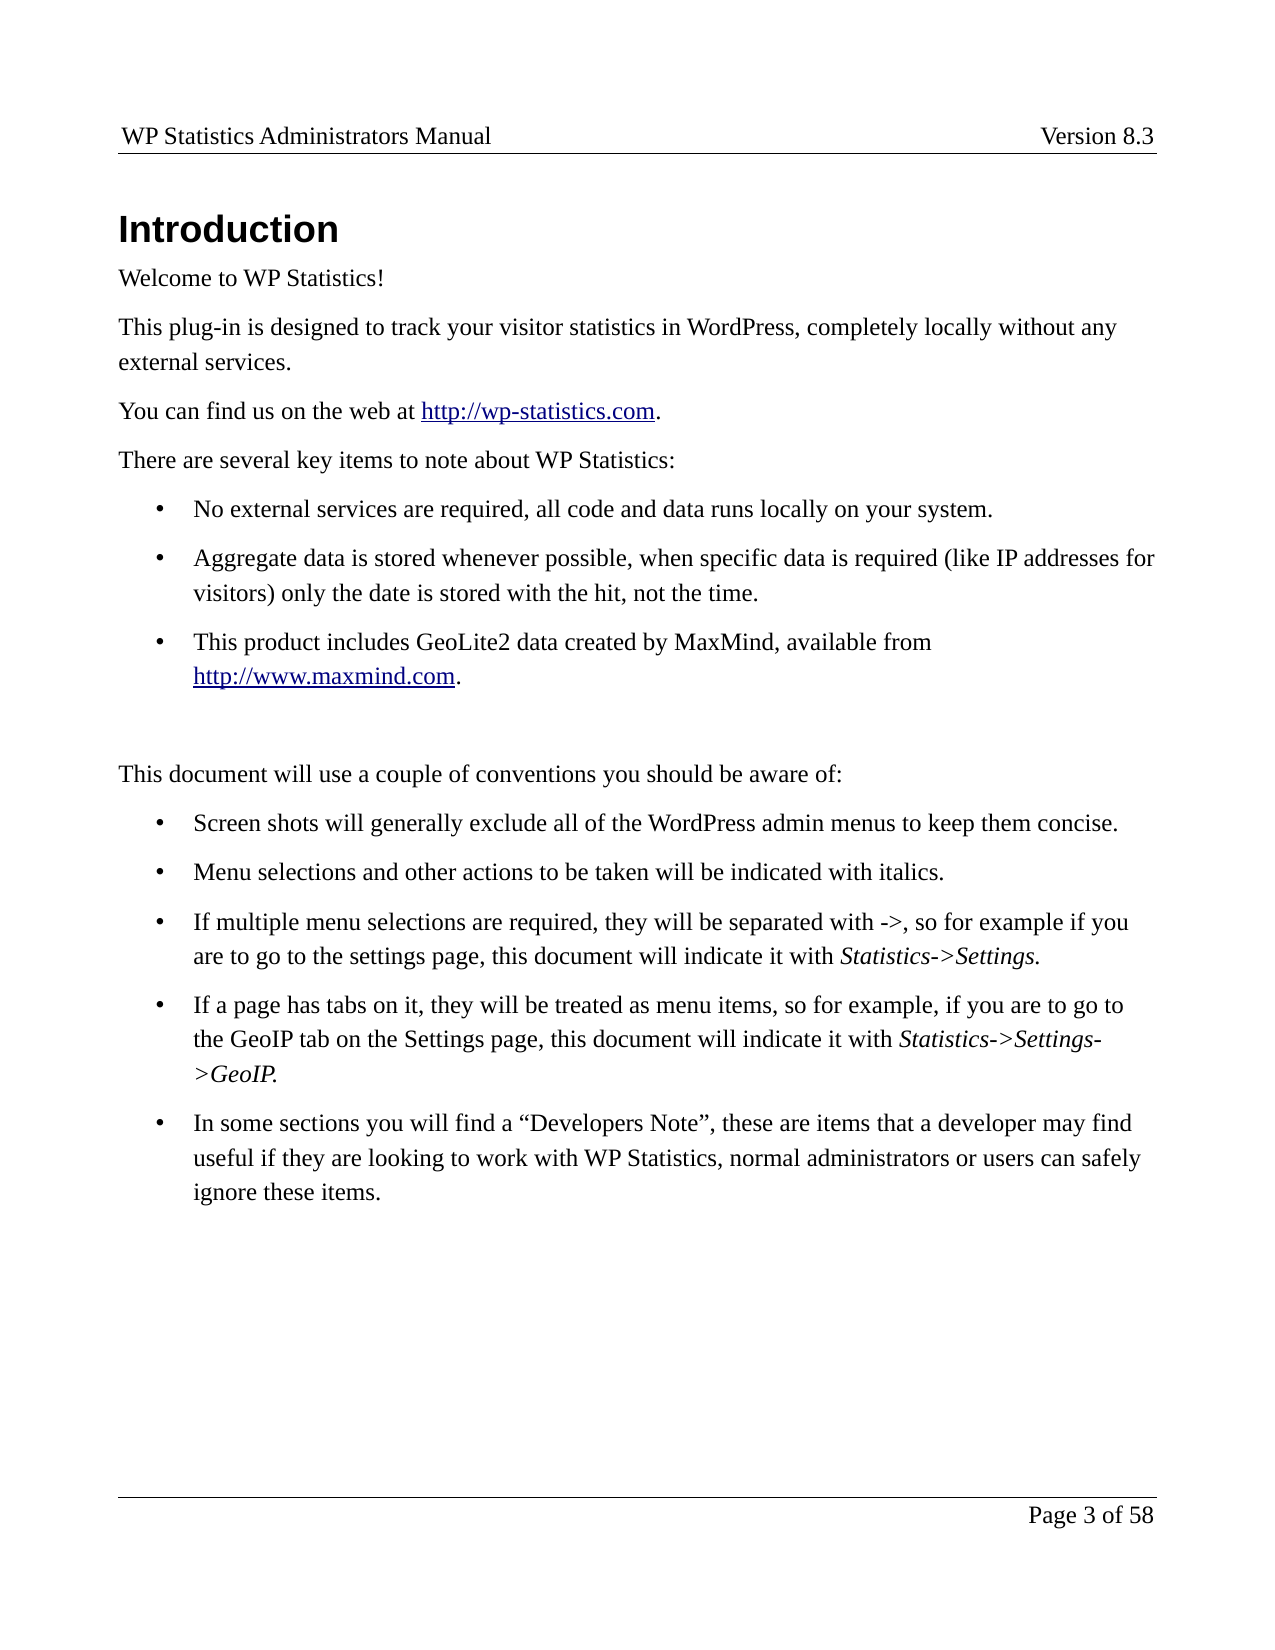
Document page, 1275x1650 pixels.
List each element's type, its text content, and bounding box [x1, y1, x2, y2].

list In some sections you will find a “Developers Note”, these are items that a developer may find useful if they are looking to work with WP Statistics, normal administrators or users can safely ignore these items. [156, 1108, 1157, 1206]
list Aggregate data is stored whenever possible, when specific data is required (like IP addresses for visitors) only the date is stored with the hit, not the time. [156, 543, 1157, 606]
text This plug-in is designed to track your visitor statistics in WordPress, completely locally without any external services. [118, 312, 1157, 376]
list If a page has tabs on it, they will be treated as menu items, so for example, if you are to go to the GeoIP tab on the Settings page, this document will indicate it with Statistics->Settings->GeoIP. [156, 990, 1157, 1088]
list Menu selections and other actions to be taken will be indicated with italics. [156, 857, 1157, 886]
text There are several key items to note about WP Statistics: [118, 445, 1157, 474]
list If multiple menu selections are required, they will be separated with ->, so for example if you are to go to the settings page, this document will indicate it with Statistics->Settings. [156, 907, 1157, 970]
list No external services are required, all code and data runs locally on your system. [156, 494, 1157, 523]
text Welcome to WP Statistics! [118, 263, 1157, 292]
text You can find us on the web at http://wp-statistics.com. [118, 396, 1157, 425]
subtitle Introduction [118, 207, 1157, 251]
text This document will use a couple of conventions you should be aware of: [118, 759, 1157, 788]
list This product includes GeoLite2 data created by MaxMind, available from http://www.maxmind.com. [156, 627, 1157, 690]
list Screen shots will generally exclude all of the WordPress admin menus to keep them concise. [156, 808, 1157, 837]
